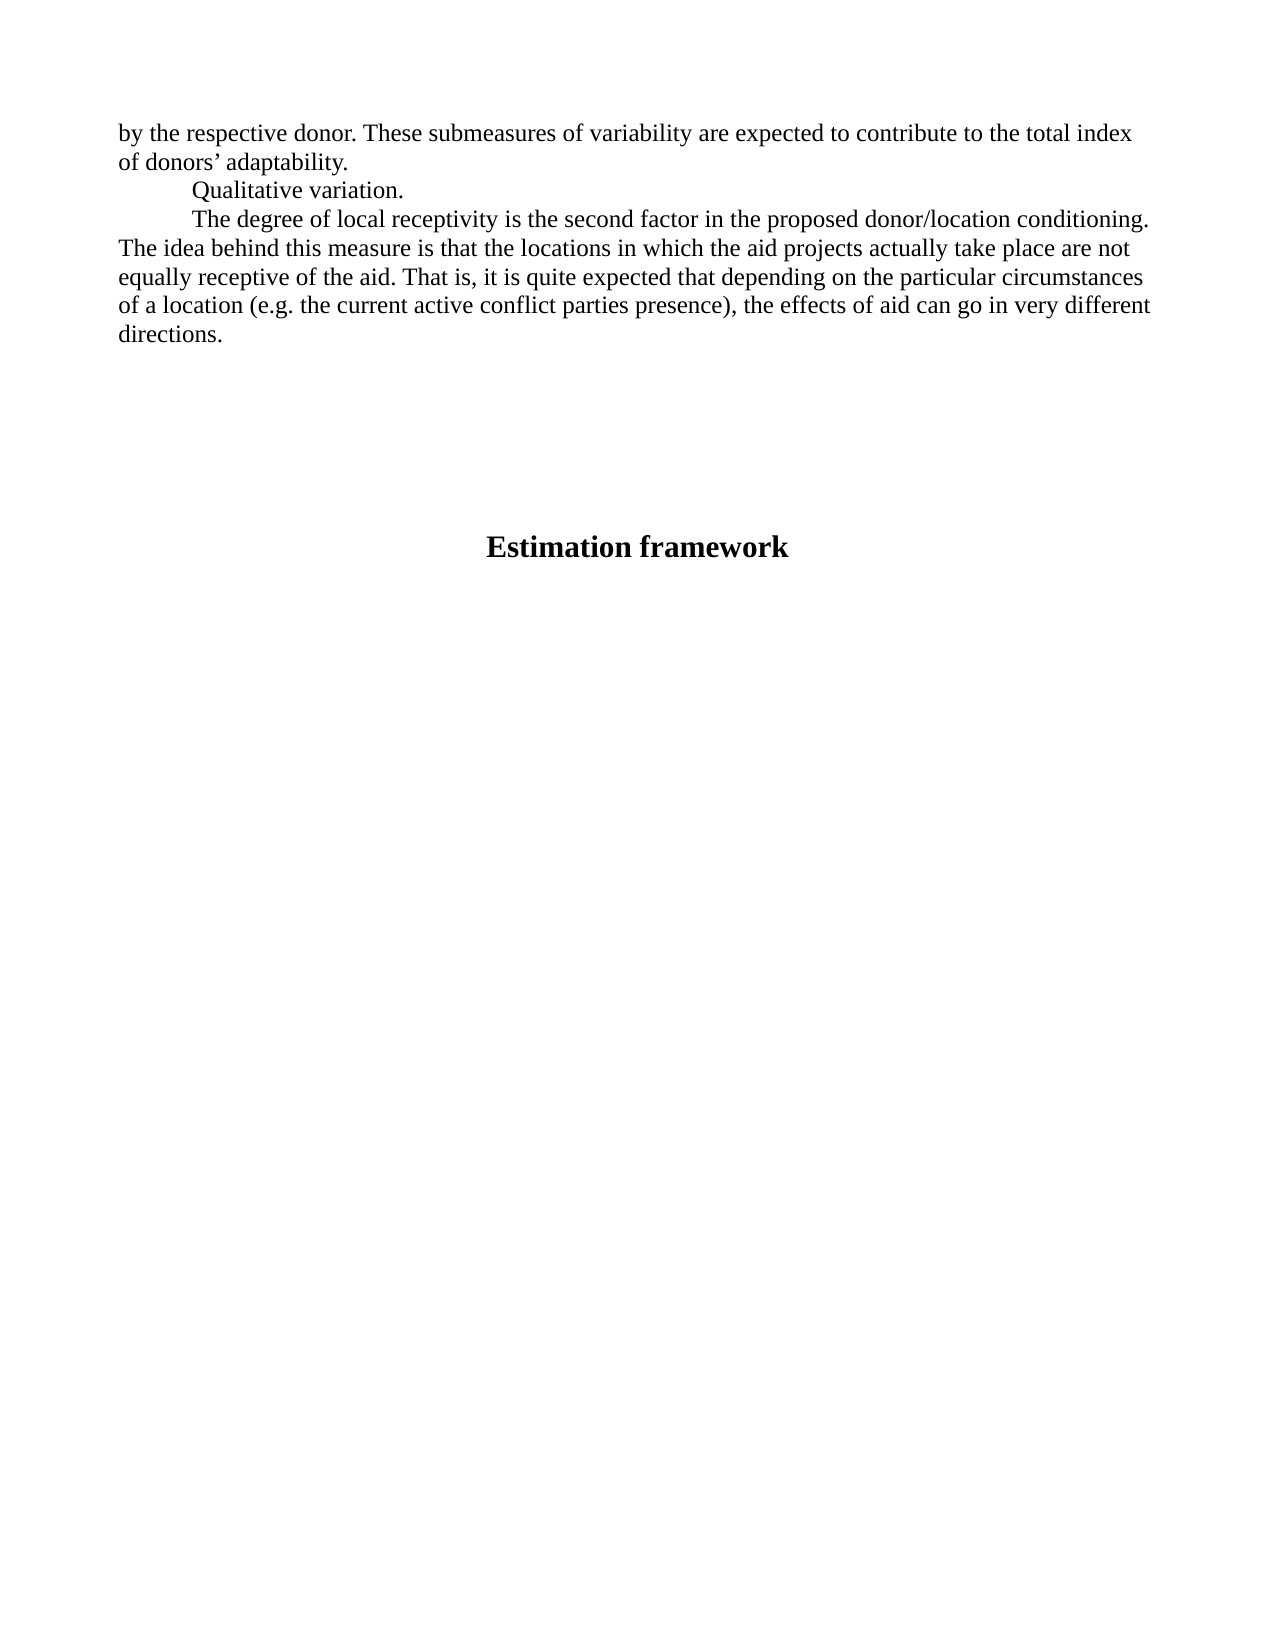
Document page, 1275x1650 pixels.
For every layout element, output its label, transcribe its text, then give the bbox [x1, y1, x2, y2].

text Estimation framework [118, 528, 1157, 564]
text by the respective donor. These submeasures of variability are expected to contribute to the total index of donors’ adaptability. [118, 118, 1157, 176]
text Qualitative variation. [118, 176, 1157, 204]
text The degree of local receptivity is the second factor in the proposed donor/location conditioning. The idea behind this measure is that the locations in which the aid projects actually take place are not equally receptive of the aid. That is, it is quite expected that depending on the particular circumstances of a location (e.g. the current active conflict parties presence), the effects of aid can go in very different directions. [118, 204, 1157, 348]
